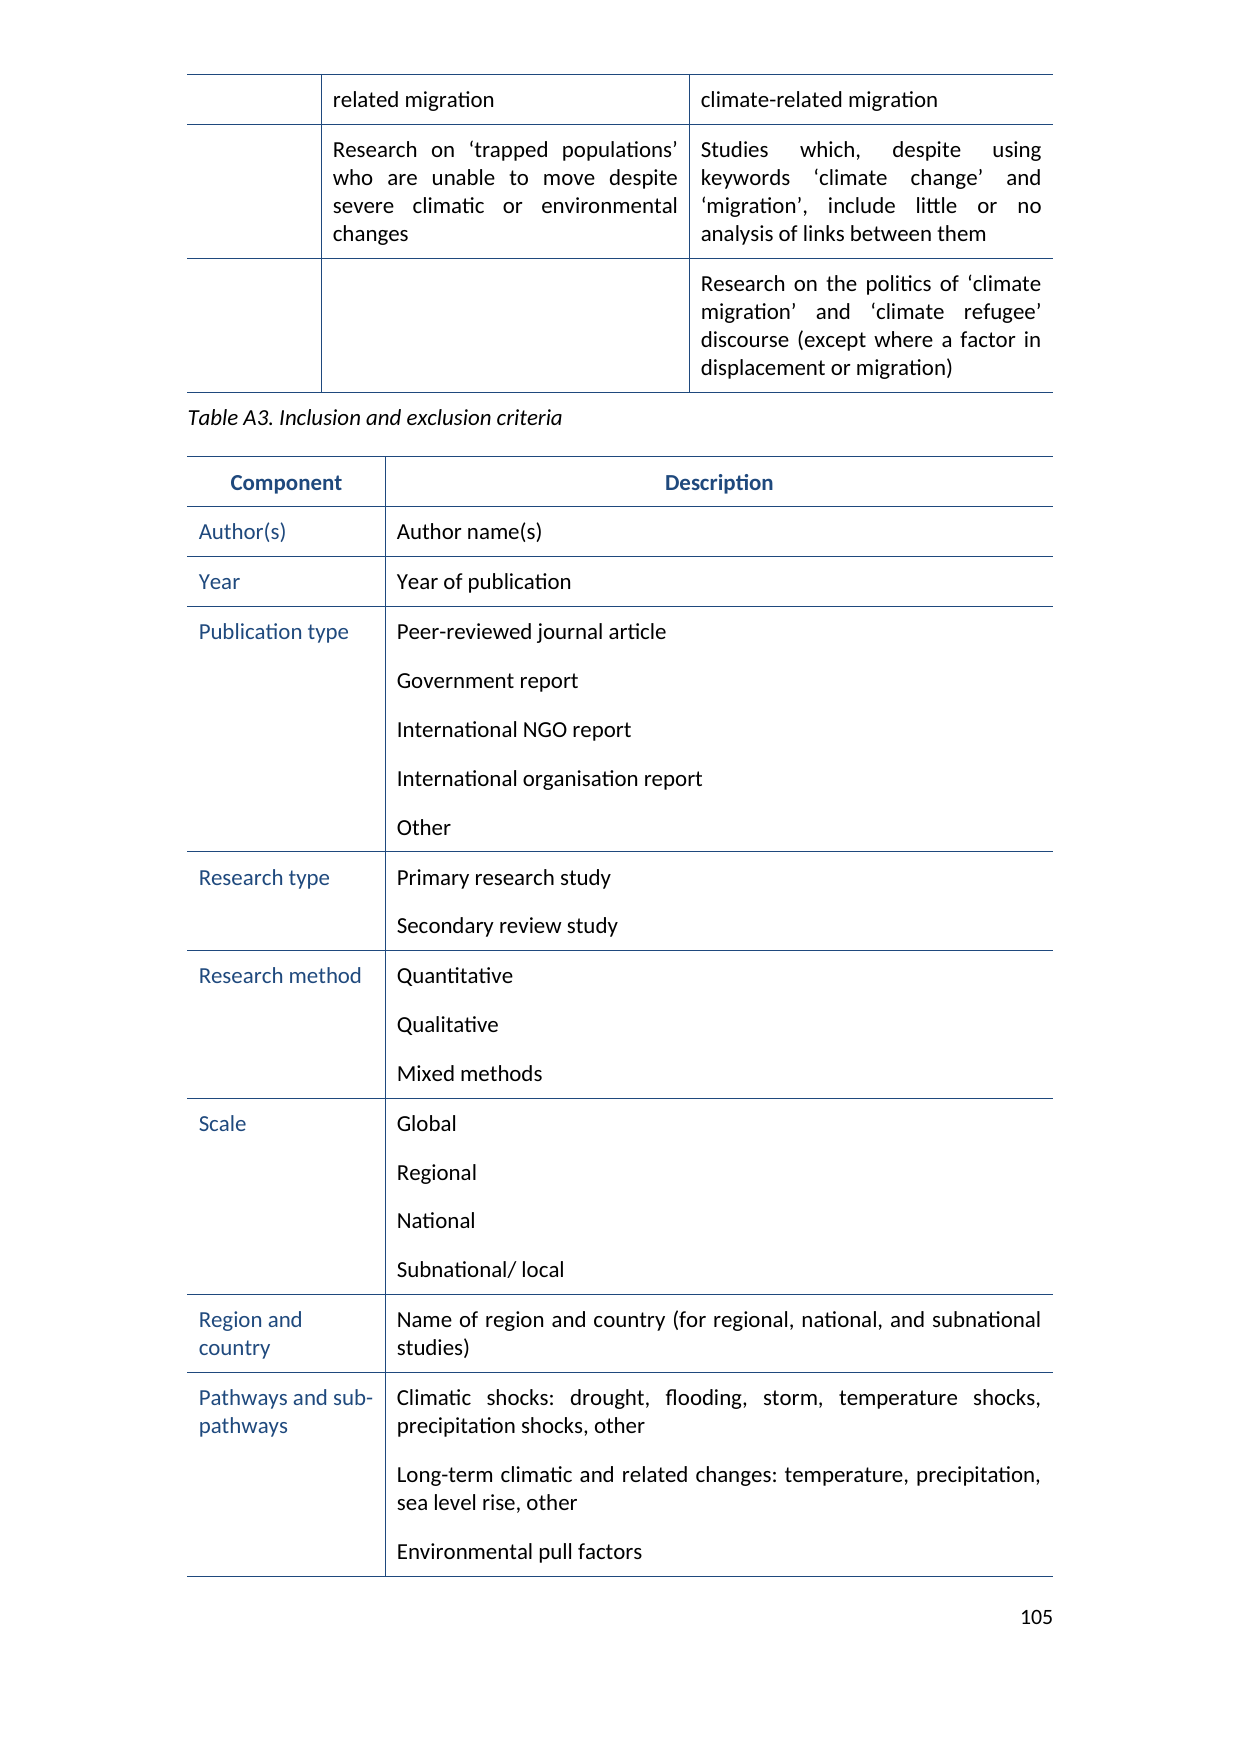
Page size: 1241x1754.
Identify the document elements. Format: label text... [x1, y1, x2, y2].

table_cell [322, 259, 689, 392]
table_cell climate-related migration [690, 75, 1053, 124]
table_cell Research on the politics of ‘climate migration’ and ‘climate refugee’ discourse (except where a factor in displacement or migration) [690, 259, 1053, 392]
table_cell Author name(s) [386, 507, 1053, 556]
table_cell Year of publication [386, 557, 1053, 606]
text Table A3. Inclusion and exclusion criteria [187, 403, 1053, 431]
table_cell [187, 259, 321, 392]
table_cell Year [187, 557, 385, 606]
table_cell Pathways and sub-pathways [187, 1373, 385, 1576]
table_cell Climatic shocks: drought, flooding, storm, temperature shocks, precipitation shocks, other Long-term climatic and related changes: temperature, precipitation, sea level rise, other Environmental pull factors [386, 1373, 1053, 1576]
table_cell Primary research study Secondary review study [386, 852, 1053, 950]
table_cell related migration [322, 75, 689, 124]
table_cell Scale [187, 1099, 385, 1294]
table_cell [187, 125, 321, 258]
table_header Description [386, 457, 1053, 506]
table_cell [187, 75, 321, 124]
table_cell Publication type [187, 607, 385, 851]
table_cell Name of region and country (for regional, national, and subnational studies) [386, 1295, 1053, 1372]
table_cell Peer-reviewed journal article Government report International NGO report International organisation report Other [386, 607, 1053, 851]
table_cell Quantitative Qualitative Mixed methods [386, 951, 1053, 1097]
table_header Component [187, 457, 385, 506]
table_cell Region and country [187, 1295, 385, 1372]
table_cell Global Regional National Subnational/ local [386, 1099, 1053, 1294]
table_cell Research type [187, 852, 385, 950]
table_cell Studies which, despite using keywords ‘climate change’ and ‘migration’, include little or no analysis of links between them [690, 125, 1053, 258]
table_cell Author(s) [187, 507, 385, 556]
table_cell Research on ‘trapped populations’ who are unable to move despite severe climatic or environmental changes [322, 125, 689, 258]
table_cell Research method [187, 951, 385, 1097]
